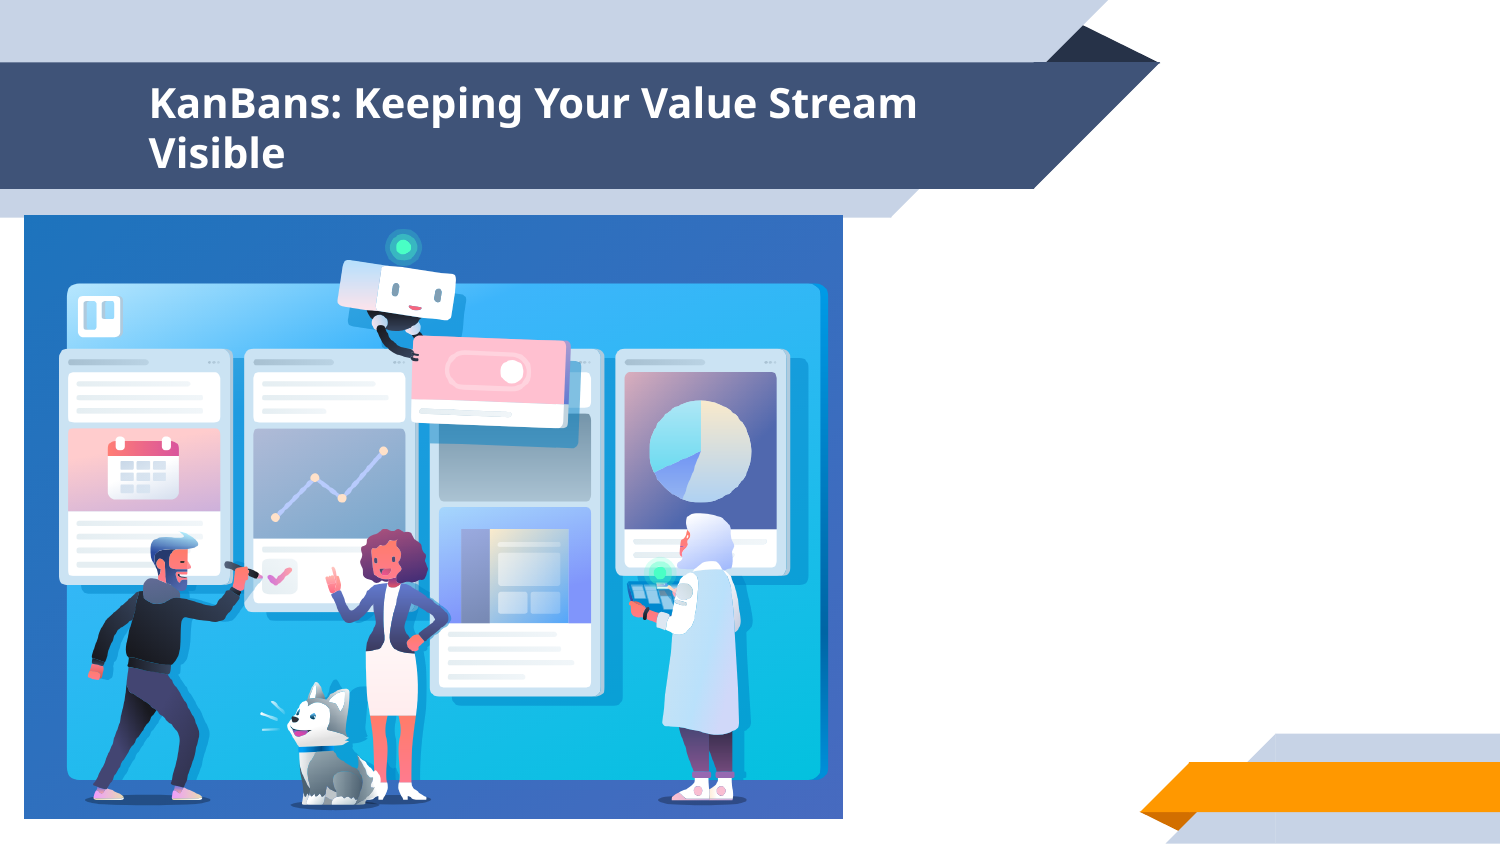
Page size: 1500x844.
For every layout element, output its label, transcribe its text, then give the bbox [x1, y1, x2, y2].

title KanBans: Keeping Your Value Stream Visible [133, 64, 1035, 190]
picture [24, 215, 843, 819]
